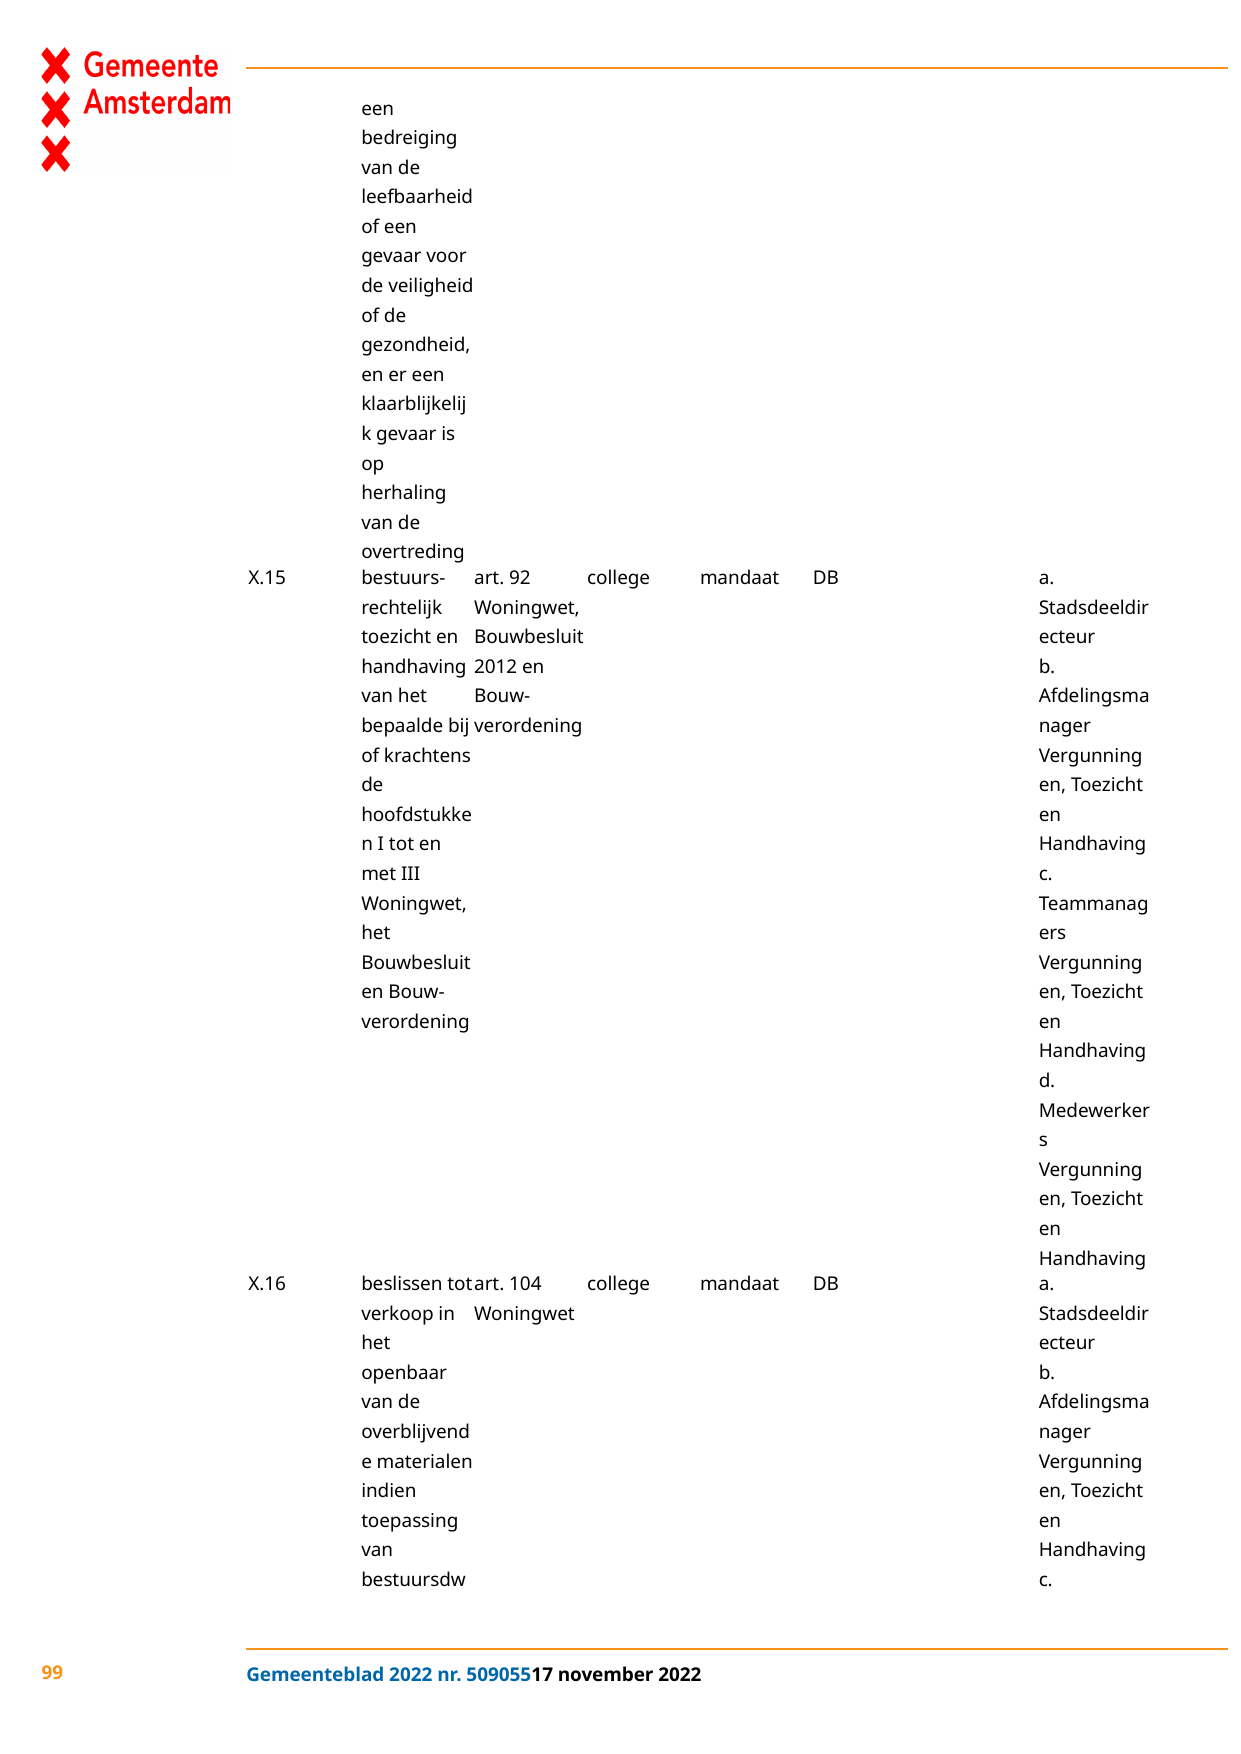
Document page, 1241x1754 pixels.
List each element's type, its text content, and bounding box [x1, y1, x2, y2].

table_cell bestuurs-rechtelijk toezicht en handhaving van het bepaalde bij of krachtens de hoofdstukken I tot en met III Woningwet, het Bouwbesluit en Bouw-verordening [361, 564, 474, 1270]
table_cell college [587, 564, 700, 1270]
picture [41, 47, 231, 172]
table_cell art. 104 Woningwet [474, 1270, 587, 1592]
table_cell [926, 564, 1038, 1270]
table_cell college [587, 1270, 700, 1592]
table_cell X.16 [248, 1270, 361, 1592]
table_cell [474, 95, 587, 564]
table_cell mandaat [700, 1270, 813, 1592]
table_cell X.15 [248, 564, 361, 1270]
table_cell [700, 95, 813, 564]
table_cell DB [813, 564, 926, 1270]
table_cell mandaat [700, 564, 813, 1270]
table_cell beslissen tot verkoop in het openbaar van de overblijvende materialen indien toepassing van bestuursdw [361, 1270, 474, 1592]
table_cell a. Stadsdeeldirecteur b. Afdelingsmanager Vergunningen, Toezicht en Handhaving c. [1039, 1270, 1152, 1592]
table_cell a. Stadsdeeldirecteur b. Afdelingsmanager Vergunningen, Toezicht en Handhaving c. Teammanagers Vergunningen, Toezicht en Handhaving d. Medewerkers Vergunningen, Toezicht en Handhaving [1039, 564, 1152, 1270]
table_cell DB [813, 1270, 926, 1592]
table_cell [926, 95, 1038, 564]
table_cell [813, 95, 926, 564]
table_cell [926, 1270, 1038, 1592]
table_cell art. 92 Woningwet, Bouwbesluit 2012 en Bouw-verordening [474, 564, 587, 1270]
table_cell [248, 95, 361, 564]
table_cell [587, 95, 700, 564]
table_cell [1039, 95, 1152, 564]
table_cell een bedreiging van de leefbaarheid of een gevaar voor de veiligheid of de gezondheid, en er een klaarblijkelijk gevaar is op herhaling van de overtreding [361, 95, 474, 564]
